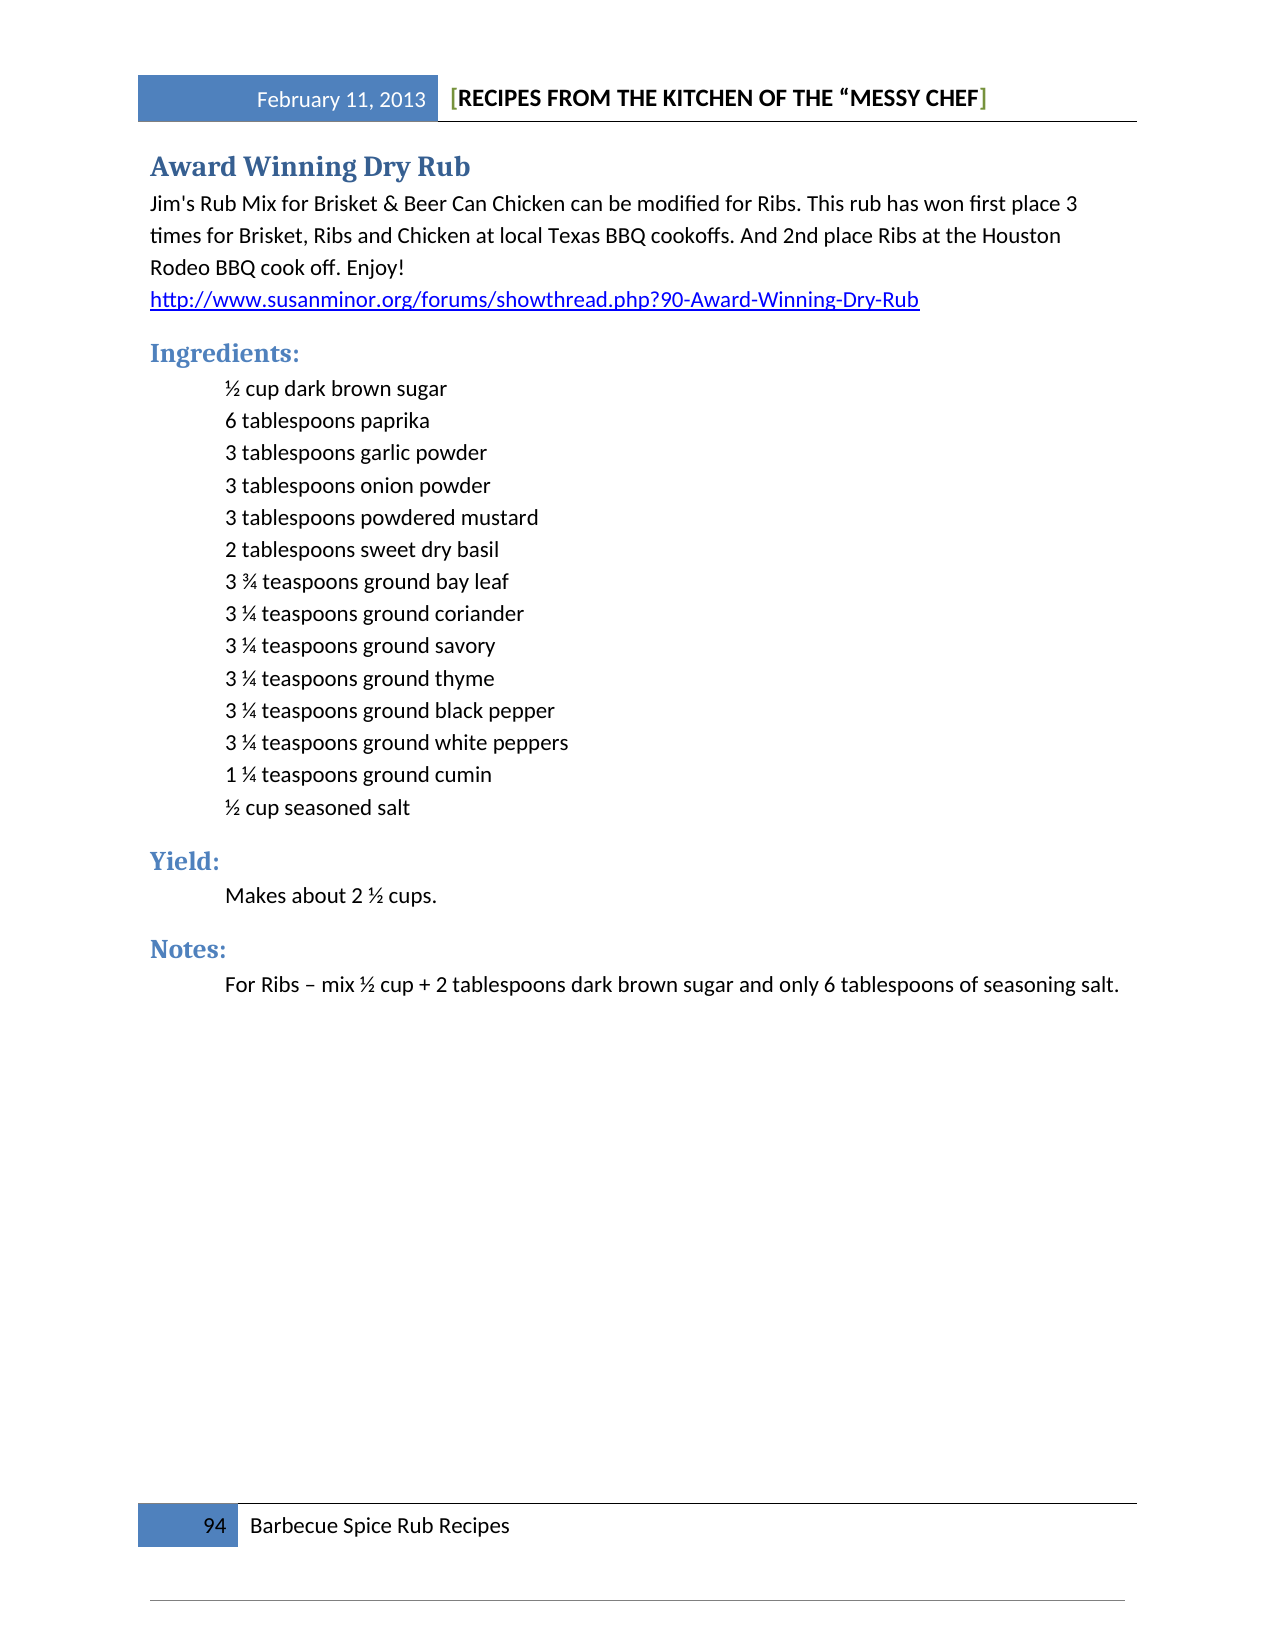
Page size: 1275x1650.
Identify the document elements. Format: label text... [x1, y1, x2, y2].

list For Ribs – mix ½ cup + 2 tablespoons dark brown sugar and only 6 tablespoons of seasoning salt. [225, 970, 1125, 998]
list 2 tablespoons sweet dry basil [225, 535, 1125, 563]
list 3 tablespoons powdered mustard [225, 503, 1125, 531]
list 3 tablespoons garlic powder [225, 438, 1125, 467]
list 3 ¾ teaspoons ground bay leaf [225, 567, 1125, 595]
text Jim's Rub Mix for Brisket & Beer Can Chicken can be modified for Ribs. This rub has won first place 3 times for Brisket, Ribs and Chicken at local Texas BBQ cookoffs. And 2nd place Ribs at the Houston Rodeo BBQ cook off. Enjoy! http://www.susanminor.org/forums/showthread.php?90-Award-Winning-Dry-Rub [150, 189, 1125, 313]
subtitle Yield: [150, 846, 1125, 877]
list 3 ¼ teaspoons ground black pepper [225, 696, 1125, 724]
list 3 ¼ teaspoons ground savory [225, 632, 1125, 660]
list 3 ¼ teaspoons ground white peppers [225, 728, 1125, 756]
subtitle Award Winning Dry Rub [150, 150, 1125, 184]
list ½ cup seasoned salt [225, 793, 1125, 821]
list 1 ¼ teaspoons ground cumin [225, 760, 1125, 788]
list 3 ¼ teaspoons ground coriander [225, 599, 1125, 627]
list 6 tablespoons paprika [225, 406, 1125, 434]
subtitle Ingredients: [150, 338, 1125, 369]
subtitle Notes: [150, 934, 1125, 966]
list 3 ¼ teaspoons ground thyme [225, 664, 1125, 692]
list ½ cup dark brown sugar [225, 374, 1125, 402]
list Makes about 2 ½ cups. [225, 881, 1125, 909]
list 3 tablespoons onion powder [225, 471, 1125, 499]
